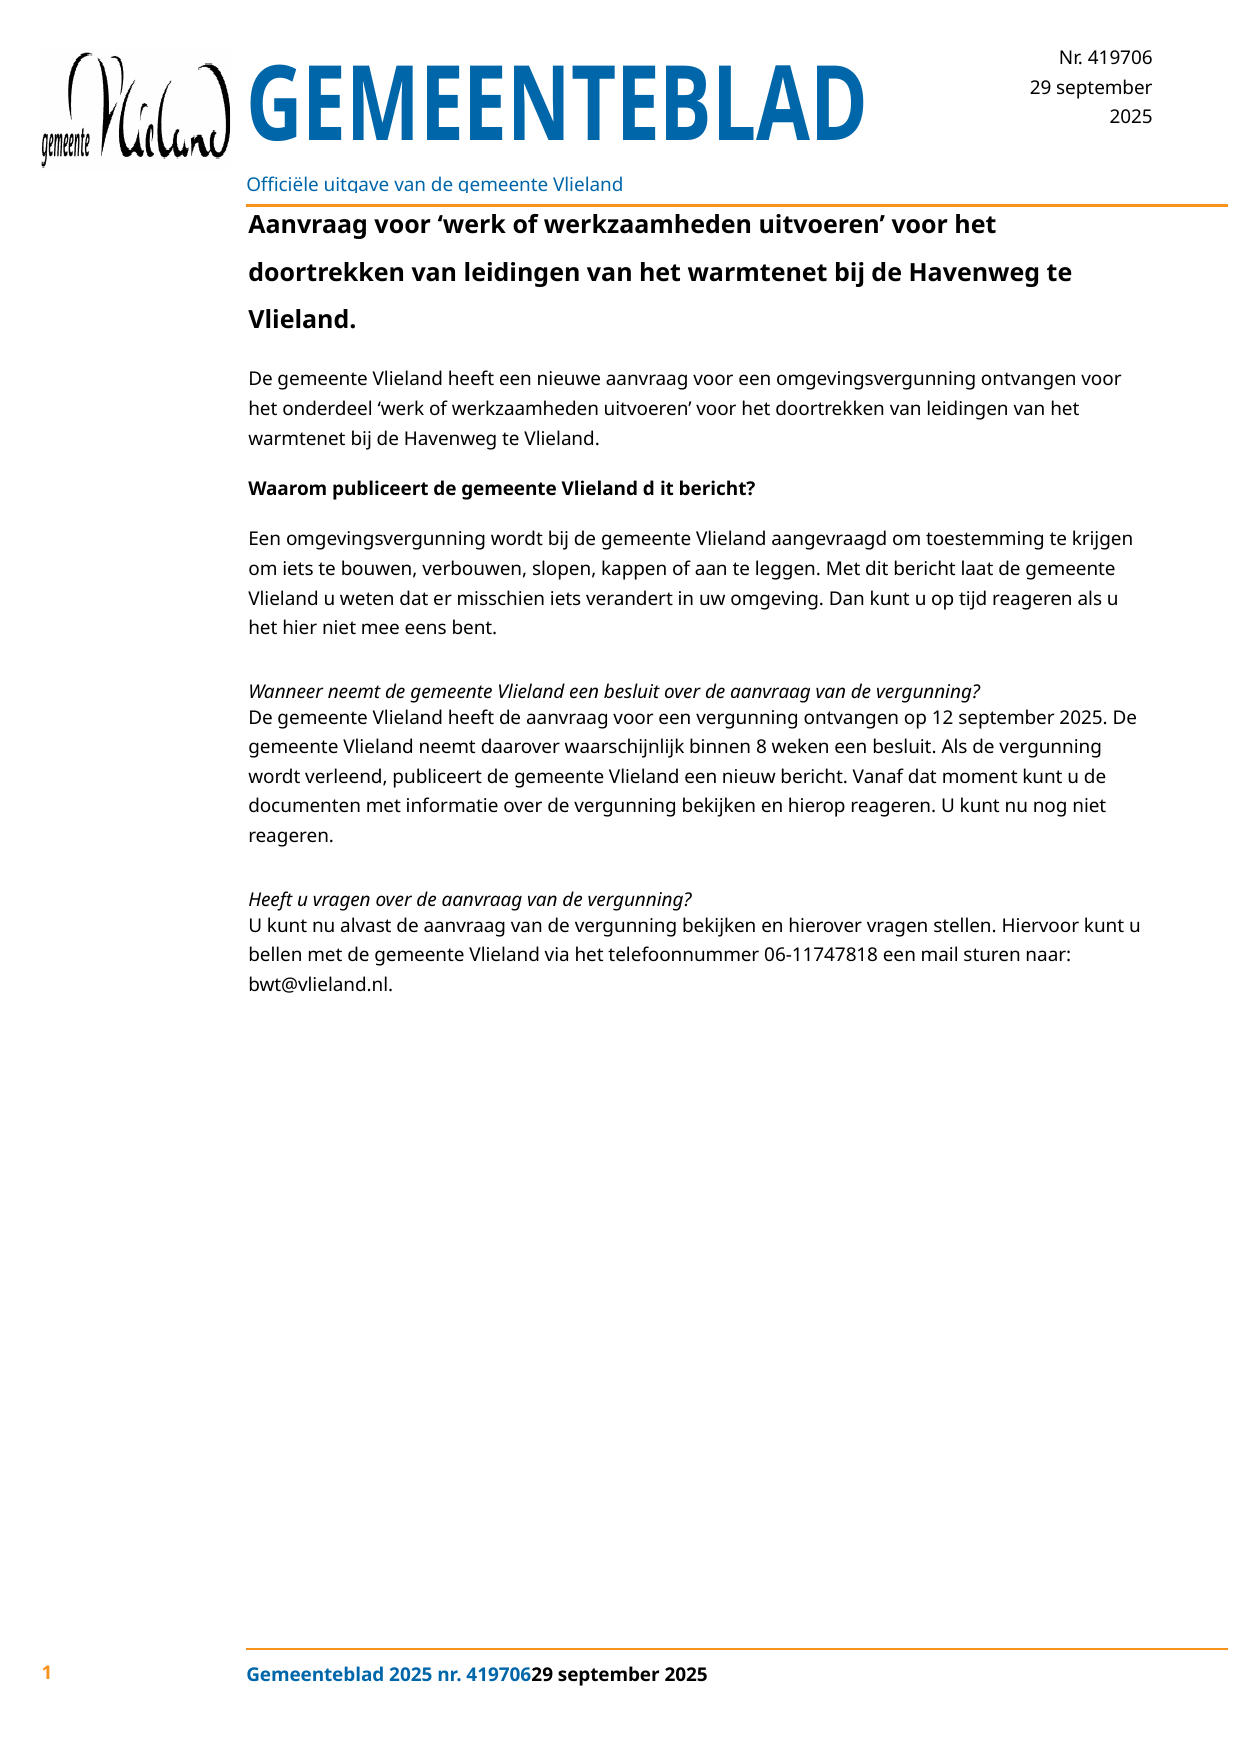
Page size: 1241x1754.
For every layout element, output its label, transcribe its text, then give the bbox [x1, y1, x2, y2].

text De gemeente Vlieland heeft een nieuwe aanvraag voor een omgevingsvergunning ontvangen voor het onderdeel ‘werk of werkzaamheden uitvoeren’ voor het doortrekken van leidingen van het warmtenet bij de Havenweg te Vlieland. [248, 366, 1152, 450]
text U kunt nu alvast de aanvraag van de vergunning bekijken en hierover vragen stellen. Hiervoor kunt u bellen met de gemeente Vlieland via het telefoonnummer 06-11747818 een mail sturen naar: bwt@vlieland.nl. [248, 912, 1152, 997]
text De gemeente Vlieland heeft de aanvraag voor een vergunning ontvangen op 12 september 2025. De gemeente Vlieland neemt daarover waarschijnlijk binnen 8 weken een besluit. Als de vergunning wordt verleend, publiceert de gemeente Vlieland een nieuw bericht. Vanaf dat moment kunt u de documenten met informatie over de vergunning bekijken en hierop reageren. U kunt nu nog niet reageren. [248, 704, 1152, 848]
text Waarom publiceert de gemeente Vlieland d it bericht? [248, 475, 1152, 501]
text Wanneer neemt de gemeente Vlieland een besluit over de aanvraag van de vergunning? [248, 678, 1152, 704]
text Aanvraag voor ‘werk of werkzaamheden uitvoeren’ voor het doortrekken van leidingen van het warmtenet bij de Havenweg te Vlieland. [248, 207, 1152, 336]
picture [41, 47, 231, 172]
text Een omgevingsvergunning wordt bij de gemeente Vlieland aangevraagd om toestemming te krijgen om iets te bouwen, verbouwen, slopen, kappen of aan te leggen. Met dit bericht laat de gemeente Vlieland u weten dat er misschien iets verandert in uw omgeving. Dan kunt u op tijd reageren als u het hier niet mee eens bent. [248, 526, 1152, 640]
text Heeft u vragen over de aanvraag van de vergunning? [248, 886, 1152, 912]
